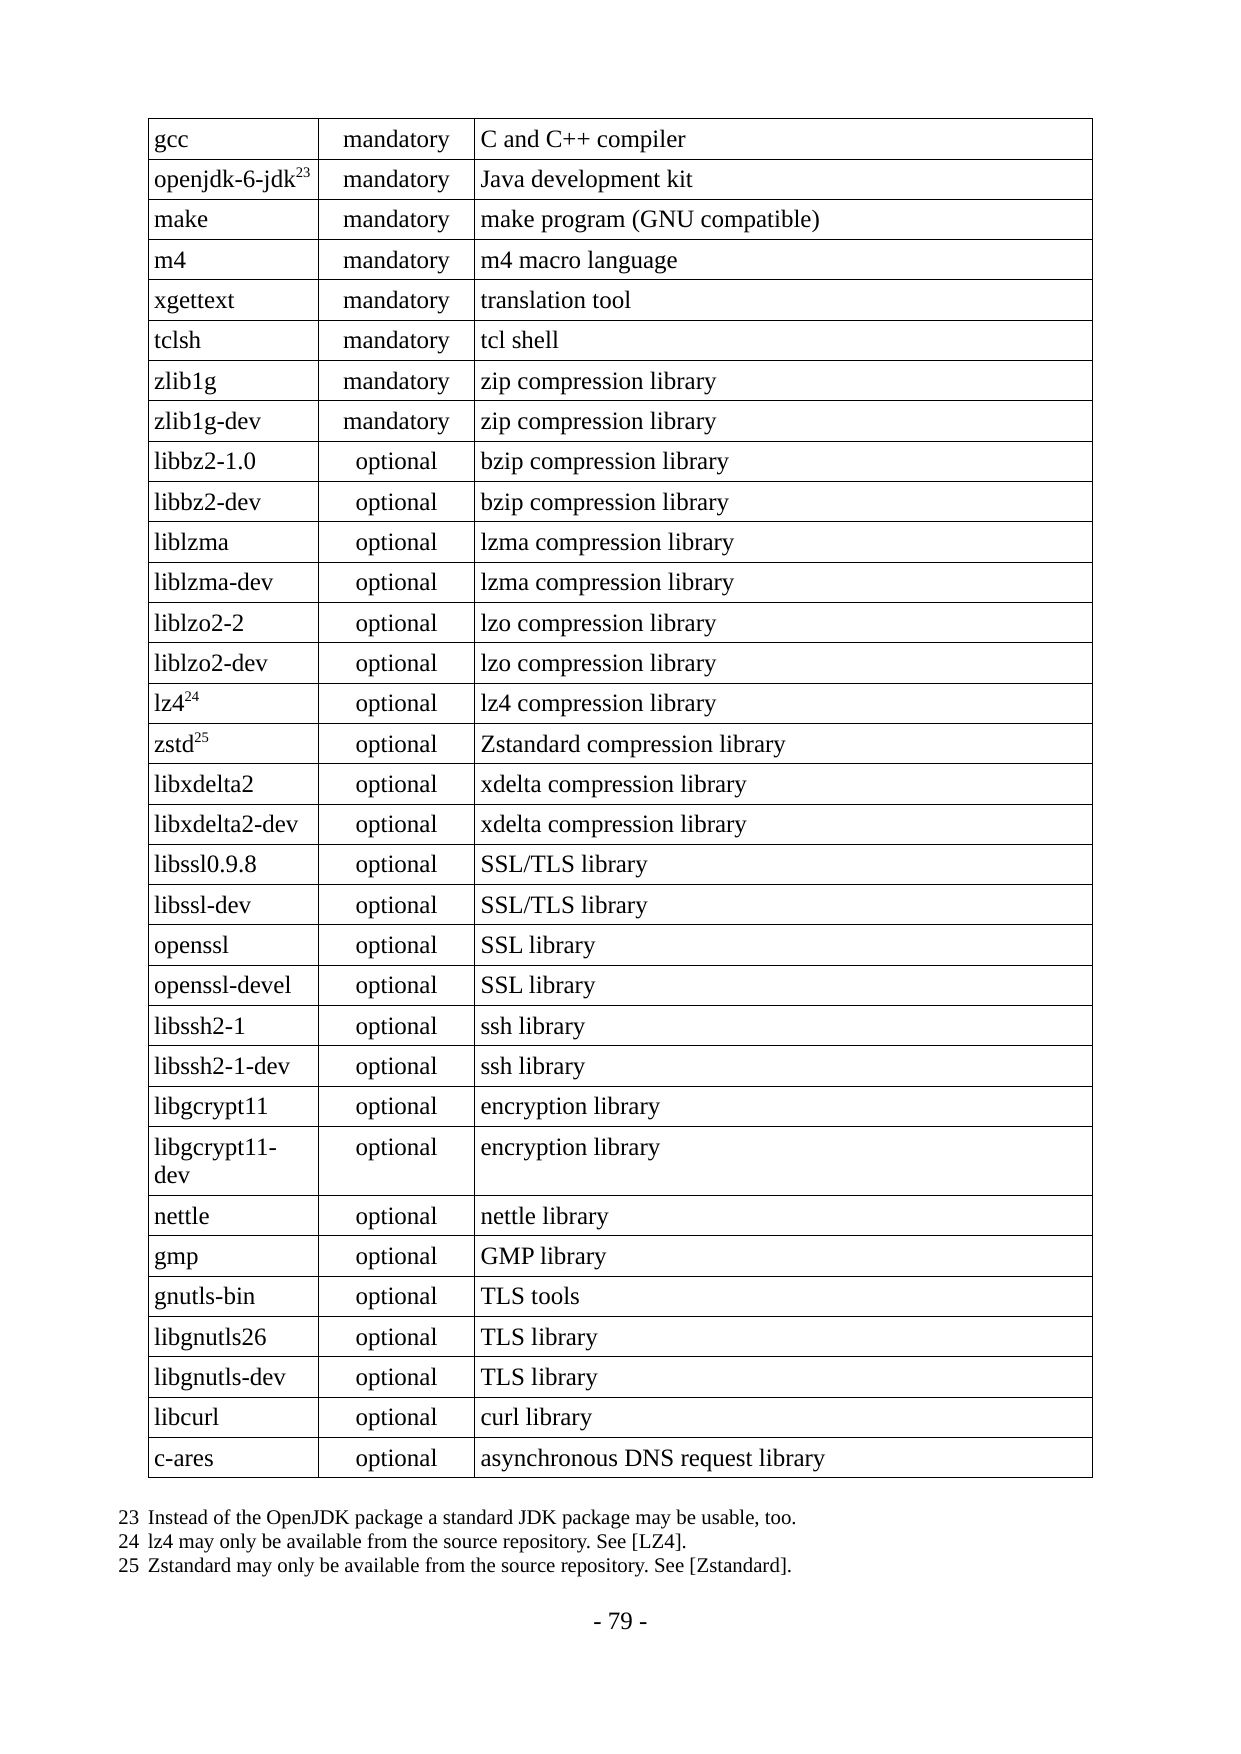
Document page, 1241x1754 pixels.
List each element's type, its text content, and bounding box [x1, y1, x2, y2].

table_cell optional [319, 522, 474, 562]
table_cell mandatory [319, 119, 474, 158]
table_cell optional [319, 1196, 474, 1235]
table_cell libssl0.9.8 [149, 845, 318, 884]
table_cell zstd [149, 724, 318, 763]
table_cell optional [319, 1357, 474, 1397]
table_cell optional [319, 885, 474, 924]
table_cell GMP library [475, 1236, 1092, 1276]
table_cell libssh2-1-dev [149, 1046, 318, 1086]
table_cell libcurl [149, 1398, 318, 1437]
table_cell mandatory [319, 321, 474, 360]
table_cell gnutls-bin [149, 1277, 318, 1316]
table_cell lzma compression library [475, 522, 1092, 562]
table_cell libbz2-dev [149, 482, 318, 521]
table_cell Zstandard compression library [475, 724, 1092, 763]
table_cell lz4 compression library [475, 684, 1092, 723]
table_cell optional [319, 643, 474, 682]
table_cell liblzma-dev [149, 563, 318, 602]
table_cell mandatory [319, 361, 474, 400]
table_cell openssl-devel [149, 966, 318, 1005]
table_cell nettle [149, 1196, 318, 1235]
table_cell TLS library [475, 1357, 1092, 1397]
table_cell mandatory [319, 280, 474, 320]
table_cell liblzo2-dev [149, 643, 318, 682]
table_cell asynchronous DNS request library [475, 1438, 1092, 1477]
table_cell make program (GNU compatible) [475, 200, 1092, 239]
table_cell curl library [475, 1398, 1092, 1437]
table_cell m4 macro language [475, 240, 1092, 279]
table_cell optional [319, 764, 474, 803]
table_cell bzip compression library [475, 482, 1092, 521]
table_cell optional [319, 1006, 474, 1045]
table_cell ssh library [475, 1006, 1092, 1045]
table_cell lzo compression library [475, 643, 1092, 682]
table_cell libssl-dev [149, 885, 318, 924]
table_cell lzma compression library [475, 563, 1092, 602]
table_cell optional [319, 925, 474, 965]
table_cell optional [319, 966, 474, 1005]
table_cell optional [319, 603, 474, 642]
table_cell TLS tools [475, 1277, 1092, 1316]
table_cell libgcrypt11 [149, 1087, 318, 1126]
table_cell mandatory [319, 401, 474, 441]
table_cell bzip compression library [475, 442, 1092, 481]
table_cell gcc [149, 119, 318, 158]
table_cell xgettext [149, 280, 318, 320]
table_cell ssh library [475, 1046, 1092, 1086]
table_cell encryption library [475, 1087, 1092, 1126]
table_cell xdelta compression library [475, 805, 1092, 844]
table_cell translation tool [475, 280, 1092, 320]
table_cell SSL library [475, 966, 1092, 1005]
table_cell nettle library [475, 1196, 1092, 1235]
table_cell optional [319, 1398, 474, 1437]
table_cell optional [319, 1438, 474, 1477]
table_cell SSL/TLS library [475, 845, 1092, 884]
table_cell libgcrypt11-dev [149, 1127, 318, 1195]
table_cell optional [319, 1236, 474, 1276]
table_cell optional [319, 805, 474, 844]
table_cell mandatory [319, 200, 474, 239]
table_cell zip compression library [475, 361, 1092, 400]
table_cell optional [319, 482, 474, 521]
table_cell SSL/TLS library [475, 885, 1092, 924]
table_cell m4 [149, 240, 318, 279]
table_cell mandatory [319, 160, 474, 199]
table_cell tclsh [149, 321, 318, 360]
table_cell optional [319, 684, 474, 723]
table_cell optional [319, 1277, 474, 1316]
table_cell optional [319, 845, 474, 884]
table_cell gmp [149, 1236, 318, 1276]
table_cell zip compression library [475, 401, 1092, 441]
table_cell liblzma [149, 522, 318, 562]
table_cell optional [319, 1317, 474, 1356]
table_cell libxdelta2 [149, 764, 318, 803]
table_cell libssh2-1 [149, 1006, 318, 1045]
table_cell C and C++ compiler [475, 119, 1092, 158]
table_cell lz4 [149, 684, 318, 723]
table_cell mandatory [319, 240, 474, 279]
table_cell c-ares [149, 1438, 318, 1477]
table_cell libbz2-1.0 [149, 442, 318, 481]
table_cell zlib1g [149, 361, 318, 400]
table_cell make [149, 200, 318, 239]
table_cell openjdk-6-jdk [149, 160, 318, 199]
table_cell openssl [149, 925, 318, 965]
table_cell encryption library [475, 1127, 1092, 1195]
table_cell optional [319, 442, 474, 481]
table_cell optional [319, 1087, 474, 1126]
table_cell zlib1g-dev [149, 401, 318, 441]
table_cell optional [319, 1046, 474, 1086]
table_cell TLS library [475, 1317, 1092, 1356]
table_cell tcl shell [475, 321, 1092, 360]
table_cell Java development kit [475, 160, 1092, 199]
table_cell optional [319, 563, 474, 602]
table_cell libgnutls26 [149, 1317, 318, 1356]
table_cell SSL library [475, 925, 1092, 965]
table_cell optional [319, 724, 474, 763]
table_cell xdelta compression library [475, 764, 1092, 803]
table_cell lzo compression library [475, 603, 1092, 642]
table_cell liblzo2-2 [149, 603, 318, 642]
table_cell libxdelta2-dev [149, 805, 318, 844]
table_cell optional [319, 1127, 474, 1195]
table_cell libgnutls-dev [149, 1357, 318, 1397]
